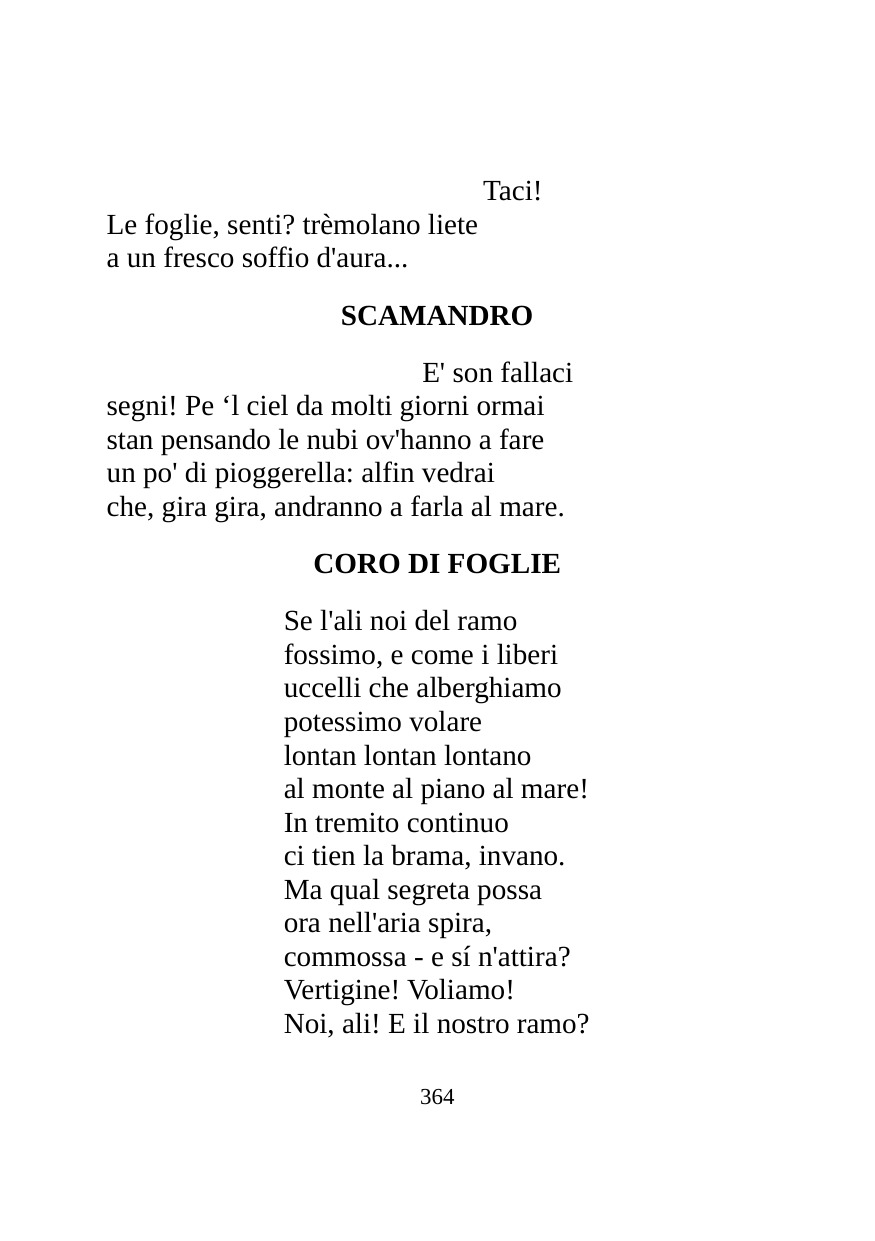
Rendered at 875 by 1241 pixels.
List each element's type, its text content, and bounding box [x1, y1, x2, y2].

text segni! Pe ‘l ciel da molti giorni ormai [106, 388, 768, 422]
text uccelli che alberghiamo [106, 671, 768, 704]
text Vertigine! Voliamo! [106, 972, 768, 1006]
text ora nell'aria spira, [106, 905, 768, 939]
text a un fresco soffio d'aura... [106, 241, 768, 274]
text commossa - e sí n'attira? [106, 939, 768, 972]
text Le foglie, senti? trèmolano liete [106, 207, 768, 241]
text un po' di pioggerella: alfin vedrai [106, 456, 768, 489]
text al monte al piano al mare! [106, 771, 768, 805]
text Noi, ali! E il nostro ramo? [106, 1006, 768, 1039]
text E' son fallaci [422, 355, 768, 388]
text Se l'ali noi del ramo [106, 603, 768, 637]
subtitle SCAMANDRO [106, 298, 768, 331]
text Ma qual segreta possa [106, 872, 768, 905]
text fossimo, e come i liberi [106, 637, 768, 671]
text ci tien la brama, invano. [106, 838, 768, 872]
text In tremito continuo [106, 805, 768, 838]
text Taci! [481, 173, 768, 207]
text lontan lontan lontano [106, 738, 768, 771]
text stan pensando le nubi ov'hanno a fare [106, 422, 768, 456]
subtitle CORO DI FOGLIE [106, 546, 768, 580]
text potessimo volare [106, 704, 768, 738]
text che, gira gira, andranno a farla al mare. [106, 489, 768, 523]
